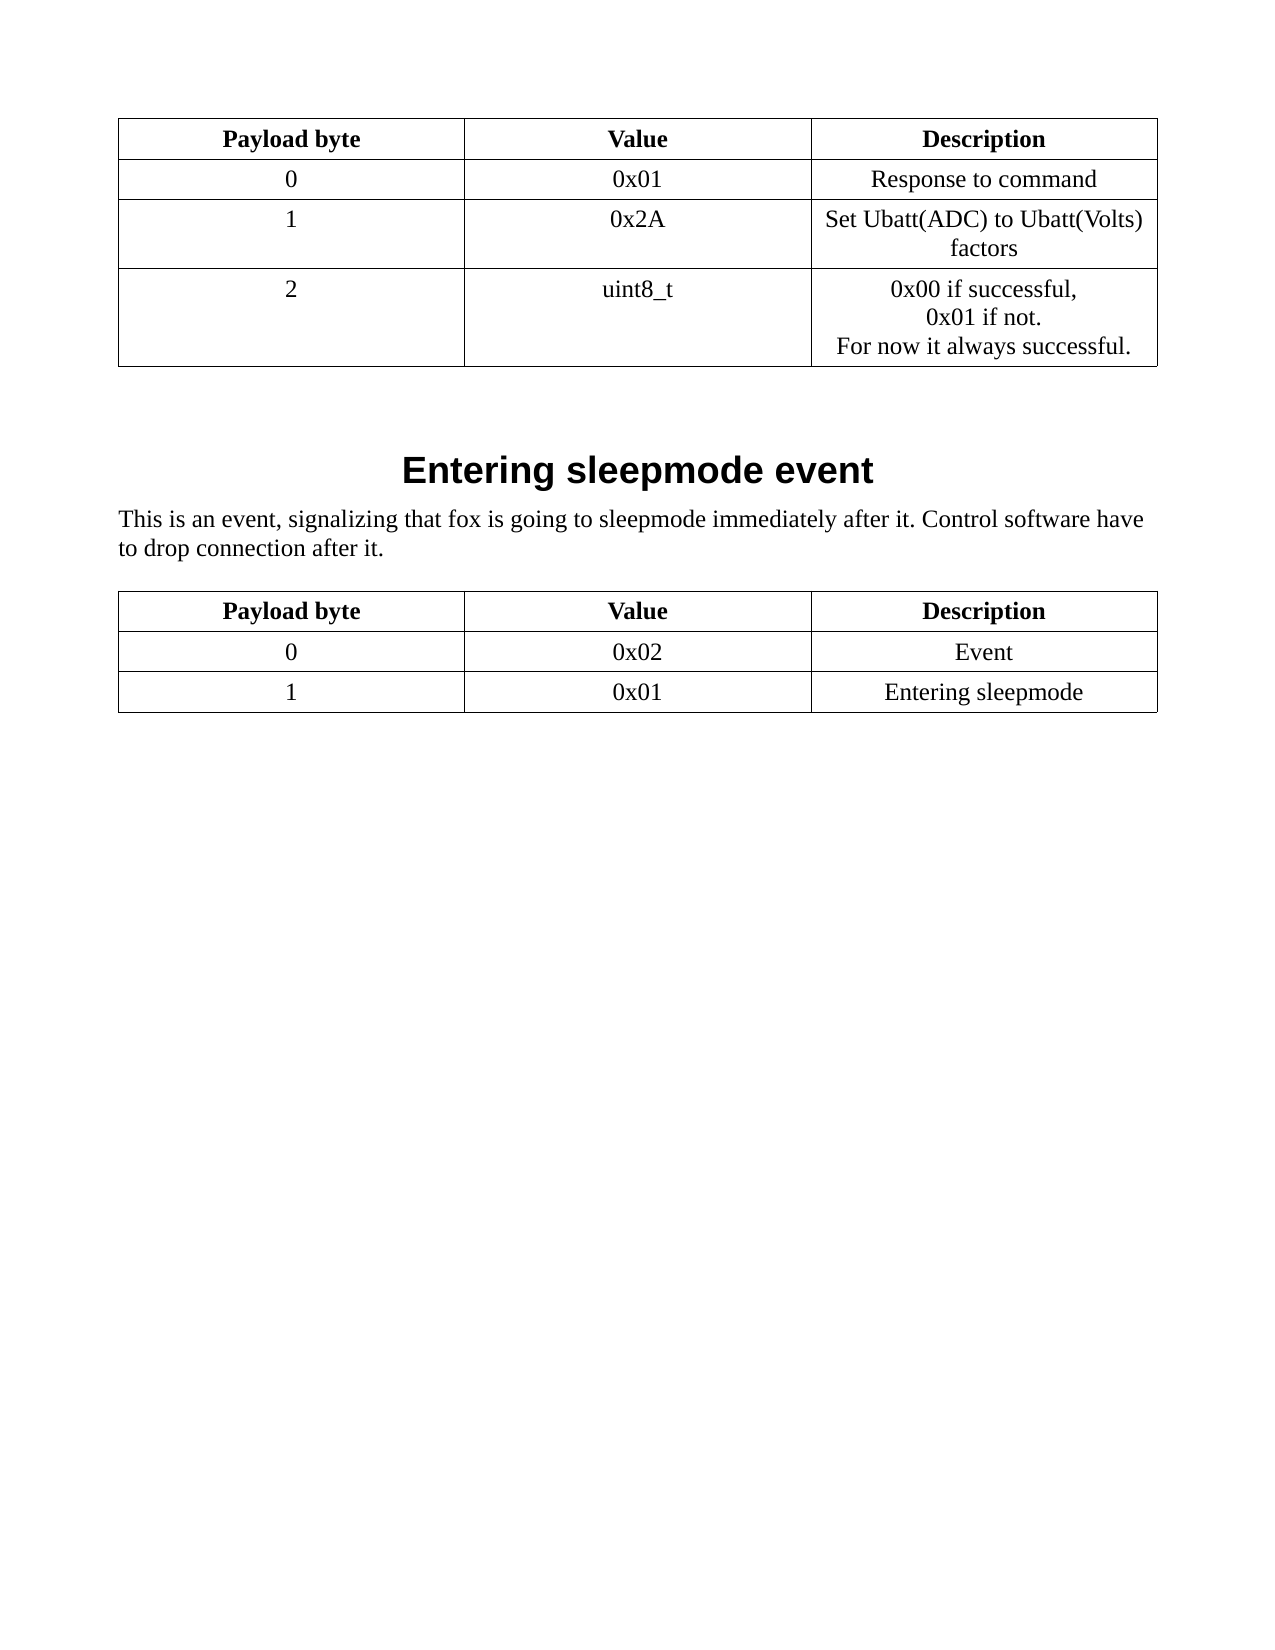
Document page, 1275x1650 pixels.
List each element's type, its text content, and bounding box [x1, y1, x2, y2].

table_cell 0x01 [465, 160, 811, 199]
table_cell 0 [119, 632, 464, 671]
table_cell 0x02 [465, 632, 811, 671]
table_cell 0 [119, 160, 464, 199]
table_cell Event [812, 632, 1157, 671]
table_cell 0x01 [465, 672, 811, 712]
table_cell Set Ubatt(ADC) to Ubatt(Volts) factors [812, 200, 1157, 268]
table_header Payload byte [119, 119, 464, 158]
table_header Description [812, 592, 1157, 631]
table_header Payload byte [119, 592, 464, 631]
table_header Value [465, 592, 811, 631]
text This is an event, signalizing that fox is going to sleepmode immediately after it. Control software have to drop connection after it. [118, 504, 1157, 562]
table_cell Entering sleepmode [812, 672, 1157, 712]
table_cell Response to command [812, 160, 1157, 199]
table_cell uint8_t [465, 269, 811, 366]
table_cell 1 [119, 200, 464, 268]
subtitle Entering sleepmode event [118, 448, 1157, 492]
table_cell 0x00 if successful, 0x01 if not. For now it always successful. [812, 269, 1157, 366]
table_cell 1 [119, 672, 464, 712]
table_header Description [812, 119, 1157, 158]
table_cell 0x2A [465, 200, 811, 268]
table_cell 2 [119, 269, 464, 366]
table_header Value [465, 119, 811, 158]
